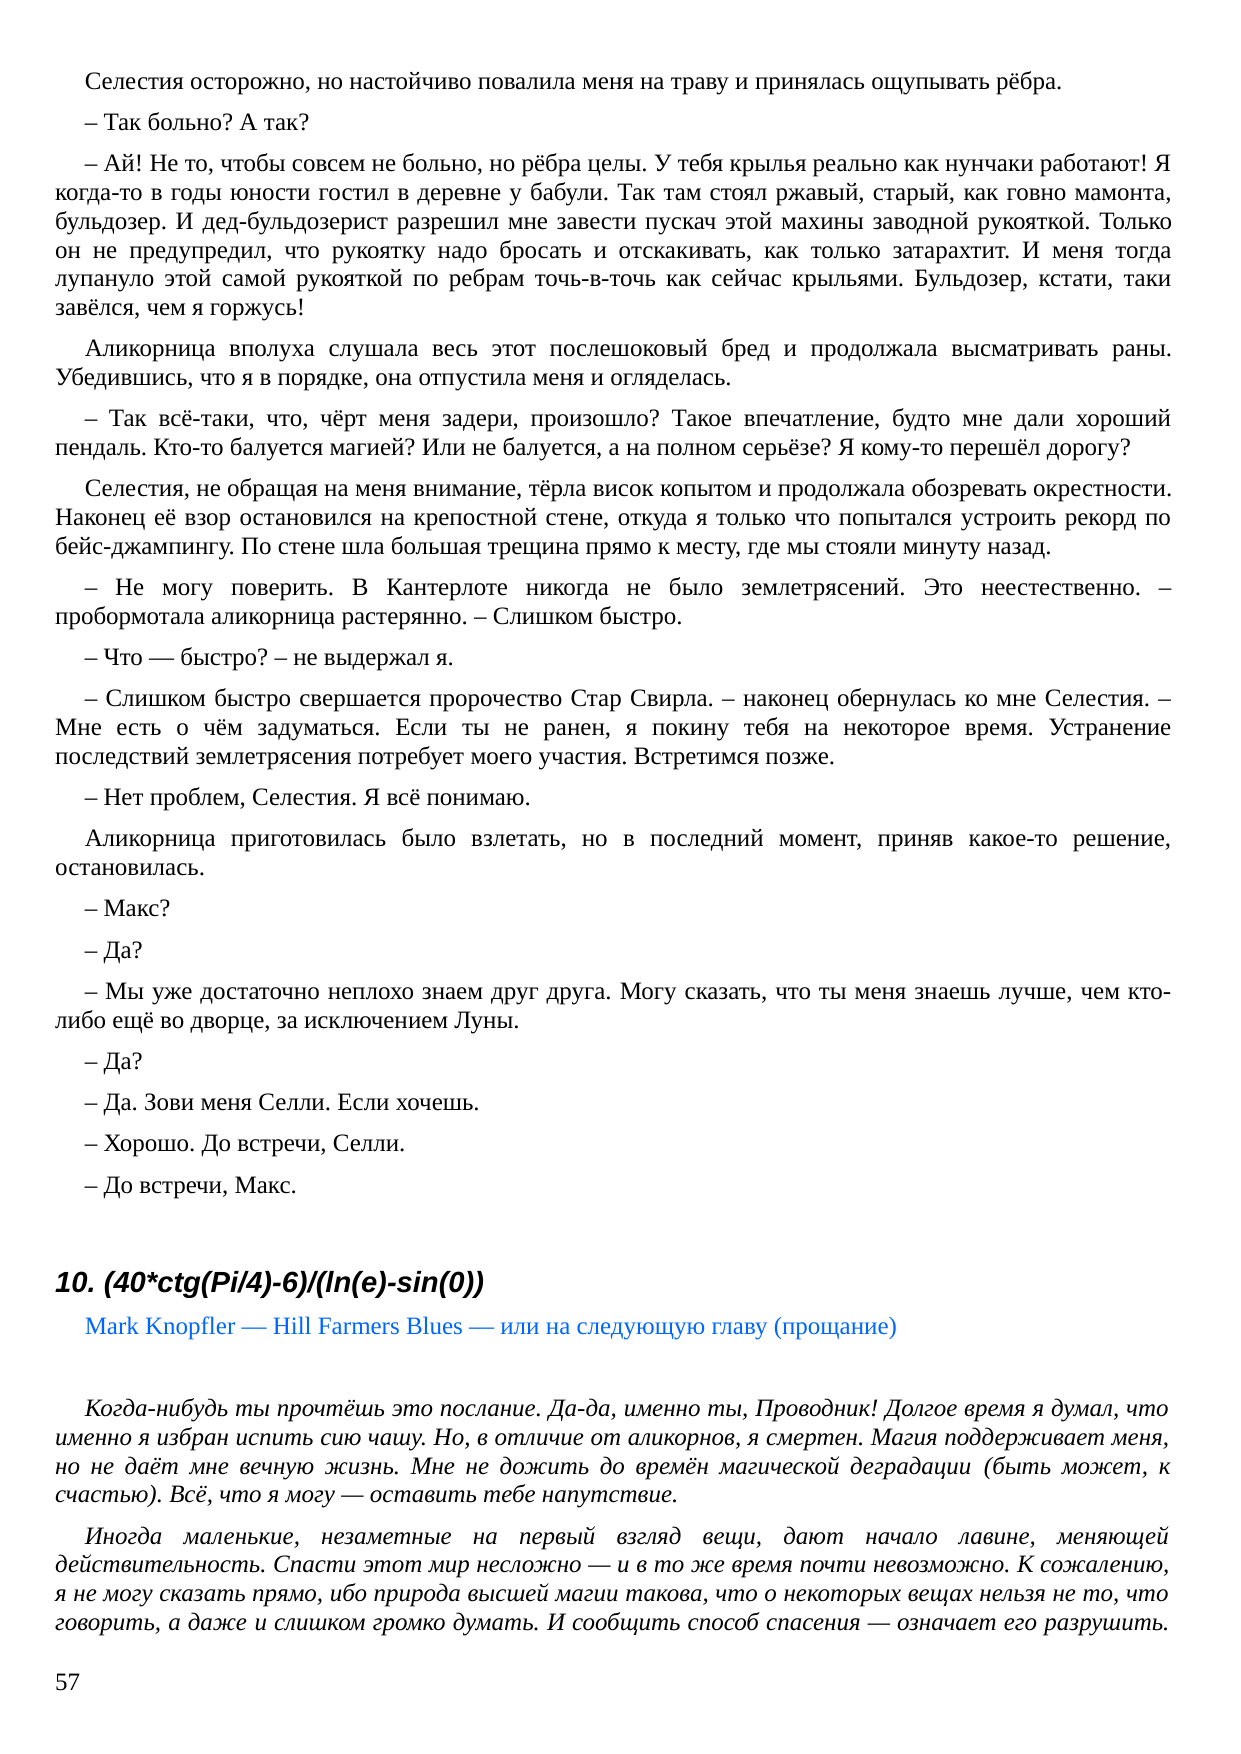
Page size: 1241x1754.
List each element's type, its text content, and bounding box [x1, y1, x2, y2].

text – Хорошо. До встречи, Селли. [55, 1128, 1173, 1157]
text – До встречи, Макс. [55, 1170, 1173, 1198]
text – Ай! Не то, чтобы совсем не больно, но рёбра целы. У тебя крылья реально как нунчаки работают! Я когда-то в годы юности гостил в деревне у бабули. Так там стоял ржавый, старый, как говно мамонта, бульдозер. И дед-бульдозерист разрешил мне завести пускач этой махины заводной рукояткой. Только он не предупредил, что рукоятку надо бросать и отскакивать, как только затарахтит. И меня тогда лупануло этой самой рукояткой по ребрам точь-в-точь как сейчас крыльями. Бульдозер, кстати, таки завёлся, чем я горжусь! [55, 148, 1173, 321]
text Селестия осторожно, но настойчиво повалила меня на траву и принялась ощупывать рёбра. [55, 66, 1173, 95]
text Аликорница вполуха слушала весь этот послешоковый бред и продолжала высматривать раны. Убедившись, что я в порядке, она отпустила меня и огляделась. [55, 333, 1173, 391]
text – Так всё-таки, что, чёрт меня задери, произошло? Такое впечатление, будто мне дали хороший пендаль. Кто-то балуется магией? Или не балуется, а на полном серьёзе? Я кому-то перешёл дорогу? [55, 403, 1173, 461]
text – Мы уже достаточно неплохо знаем друг друга. Могу сказать, что ты меня знаешь лучше, чем кто-либо ещё во дворце, за исключением Луны. [55, 976, 1173, 1033]
text – Да. Зови меня Селли. Если хочешь. [55, 1087, 1173, 1116]
text – Слишком быстро свершается пророчество Стар Свирла. – наконец обернулась ко мне Селестия. – Мне есть о чём задуматься. Если ты не ранен, я покину тебя на некоторое время. Устранение последствий землетрясения потребует моего участия. Встретимся позже. [55, 683, 1173, 770]
text – Что — быстро? – не выдержал я. [55, 642, 1173, 671]
text – Да? [55, 1046, 1173, 1075]
text – Нет проблем, Селестия. Я всё понимаю. [55, 782, 1173, 811]
text Аликорница приготовилась было взлетать, но в последний момент, приняв какое-то решение, остановилась. [55, 823, 1173, 881]
text – Да? [55, 935, 1173, 963]
text Иногда маленькие, незаметные на первый взгляд вещи, дают начало лавине, меняющей действительность. Спасти этот мир несложно — и в то же время почти невозможно. К сожалению, я не могу сказать прямо, ибо природа высшей магии такова, что о некоторых вещах нельзя не то, что говорить, а даже и слишком громко думать. И сообщить способ спасения — означает его разрушить. [55, 1521, 1173, 1636]
text Mark Knopfler — Hill Farmers Blues — или на следующую главу (прощание) [55, 1311, 1173, 1339]
text – Так больно? А так? [55, 107, 1173, 136]
text – Макс? [55, 893, 1173, 922]
text Когда-нибудь ты прочтёшь это послание. Да-да, именно ты, Проводник! Долгое время я думал, что именно я избран испить сию чашу. Но, в отличие от аликорнов, я смертен. Магия поддерживает меня, но не даёт мне вечную жизнь. Мне не дожить до времён магической деградации (быть может, к счастью). Всё, что я могу — оставить тебе напутствие. [55, 1393, 1173, 1508]
subtitle 10. (40*ctg(Pi/4)-6)/(ln(e)-sin(0)) [55, 1265, 1173, 1298]
text – Не могу поверить. В Кантерлоте никогда не было землетрясений. Это неестественно. – пробормотала аликорница растерянно. – Слишком быстро. [55, 572, 1173, 630]
text Селестия, не обращая на меня внимание, тёрла висок копытом и продолжала обозревать окрестности. Наконец её взор остановился на крепостной стене, откуда я только что попытался устроить рекорд по бейс-джампингу. По стене шла большая трещина прямо к месту, где мы стояли минуту назад. [55, 473, 1173, 560]
